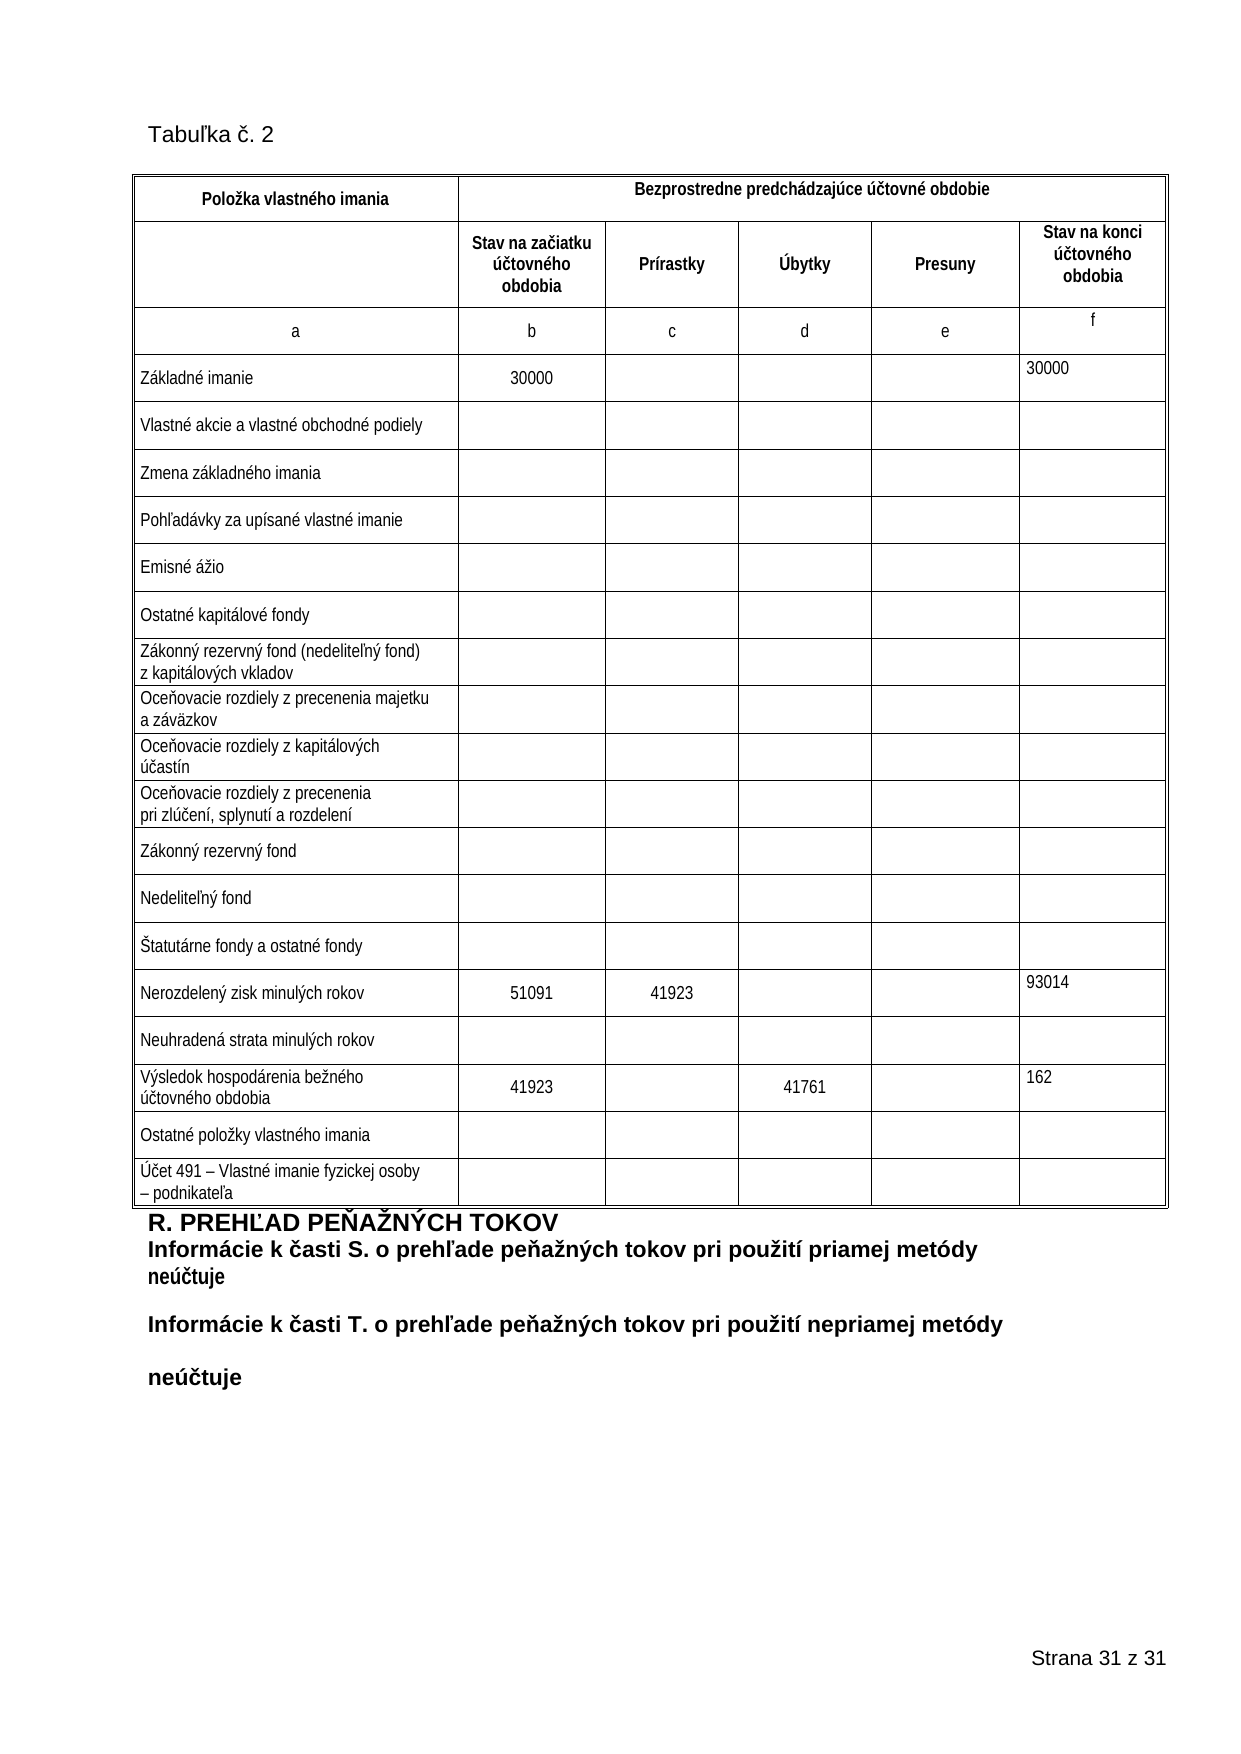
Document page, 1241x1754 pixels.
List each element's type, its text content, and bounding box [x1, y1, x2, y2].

table_cell [606, 639, 738, 685]
table_cell [872, 781, 1019, 827]
table_cell [739, 1017, 871, 1063]
table_cell [459, 639, 605, 685]
table_cell Zmena základného imania [135, 450, 458, 496]
table_cell Stav na začiatku účtovného obdobia [459, 222, 605, 307]
table_cell 41923 [459, 1065, 605, 1111]
table_cell Emisné ážio [135, 544, 458, 591]
table_cell [1020, 1159, 1165, 1205]
text Informácie k časti S. o prehľade peňažných tokov pri použití priamej metódy [148, 1236, 1167, 1263]
table_cell Ostatné kapitálové fondy [135, 592, 458, 638]
table_cell Účet 491 – Vlastné imanie fyzickej osoby – podnikateľa [135, 1159, 458, 1205]
table_cell [739, 1112, 871, 1158]
table_cell [606, 734, 738, 780]
table_cell [135, 222, 458, 307]
table_cell [606, 402, 738, 449]
table_cell [872, 544, 1019, 591]
table_cell [872, 639, 1019, 685]
text Tabuľka č. 2 [148, 121, 1167, 148]
table_cell Nedeliteľný fond [135, 875, 458, 922]
table_cell [739, 639, 871, 685]
table_cell [1020, 781, 1165, 827]
table_cell [459, 1112, 605, 1158]
table_cell [1020, 923, 1165, 969]
table_cell 93014 [1020, 970, 1165, 1016]
table_cell [872, 1112, 1019, 1158]
text neúčtuje [148, 1363, 1167, 1390]
table_cell Pohľadávky za upísané vlastné imanie [135, 497, 458, 543]
table_cell 162 [1020, 1065, 1165, 1111]
table_cell [739, 592, 871, 638]
table_cell [739, 734, 871, 780]
table_cell [1020, 828, 1165, 874]
table_cell Oceňovacie rozdiely z precenenia majetku a záväzkov [135, 686, 458, 732]
table_cell c [606, 308, 738, 354]
table_cell b [459, 308, 605, 354]
table_cell [459, 450, 605, 496]
table_cell [872, 1159, 1019, 1205]
table_cell [459, 497, 605, 543]
table_cell [1020, 450, 1165, 496]
table_cell [606, 923, 738, 969]
table_cell [606, 781, 738, 827]
table_cell Štatutárne fondy a ostatné fondy [135, 923, 458, 969]
table_cell [872, 592, 1019, 638]
table_cell [739, 875, 871, 922]
table_cell [606, 1159, 738, 1205]
table_cell [872, 923, 1019, 969]
table_cell [459, 402, 605, 449]
table_cell [606, 355, 738, 401]
table_cell 30000 [1020, 355, 1165, 401]
table_cell [606, 450, 738, 496]
table_cell Úbytky [739, 222, 871, 307]
table_cell Vlastné akcie a vlastné obchodné podiely [135, 402, 458, 449]
table_cell [872, 450, 1019, 496]
table_cell [459, 592, 605, 638]
table_cell [1020, 592, 1165, 638]
table_cell [872, 402, 1019, 449]
table_cell [739, 781, 871, 827]
table_cell [872, 875, 1019, 922]
table_cell [872, 686, 1019, 732]
table_cell 41761 [739, 1065, 871, 1111]
table_cell 30000 [459, 355, 605, 401]
table_cell [872, 828, 1019, 874]
table_cell Ostatné položky vlastného imania [135, 1112, 458, 1158]
table_cell [459, 781, 605, 827]
table_cell [1020, 497, 1165, 543]
table_cell [739, 686, 871, 732]
table_cell Základné imanie [135, 355, 458, 401]
table_cell [739, 828, 871, 874]
table_cell [606, 497, 738, 543]
table_cell [872, 734, 1019, 780]
table_cell [459, 1017, 605, 1063]
table_cell [606, 592, 738, 638]
table_cell Nerozdelený zisk minulých rokov [135, 970, 458, 1016]
table_cell [606, 544, 738, 591]
table_cell [739, 497, 871, 543]
text Informácie k časti T. o prehľade peňažných tokov pri použití nepriamej metódy [148, 1311, 1167, 1337]
table_cell Prírastky [606, 222, 738, 307]
table_cell [739, 923, 871, 969]
table_header Položka vlastného imania [135, 177, 458, 221]
table_cell Oceňovacie rozdiely z precenenia pri zlúčení, splynutí a rozdelení [135, 781, 458, 827]
table_cell [459, 1159, 605, 1205]
table_cell [739, 402, 871, 449]
table_cell [606, 828, 738, 874]
text R. PREHĽAD PEŇAŽNÝCH TOKOV [148, 1209, 1167, 1236]
table_cell Oceňovacie rozdiely z kapitálových účastín [135, 734, 458, 780]
table_cell 41923 [606, 970, 738, 1016]
table_cell Zákonný rezervný fond [135, 828, 458, 874]
table_cell [739, 1159, 871, 1205]
table_cell [872, 1017, 1019, 1063]
table_cell [1020, 402, 1165, 449]
table_cell [1020, 1017, 1165, 1063]
table_cell [872, 1065, 1019, 1111]
table_cell Presuny [872, 222, 1019, 307]
table_cell [606, 1112, 738, 1158]
table_cell [1020, 639, 1165, 685]
table_cell [872, 497, 1019, 543]
table_cell [739, 450, 871, 496]
table_cell [459, 828, 605, 874]
table_cell [459, 686, 605, 732]
table_cell [1020, 1112, 1165, 1158]
table_cell [606, 875, 738, 922]
table_cell Zákonný rezervný fond (nedeliteľný fond) z kapitálových vkladov [135, 639, 458, 685]
table_cell [606, 1065, 738, 1111]
table_cell [459, 923, 605, 969]
text neúčtuje [148, 1263, 1167, 1289]
table_cell Neuhradená strata minulých rokov [135, 1017, 458, 1063]
table_cell [459, 544, 605, 591]
table_cell [606, 686, 738, 732]
table_cell [872, 355, 1019, 401]
table_cell e [872, 308, 1019, 354]
table_cell d [739, 308, 871, 354]
table_cell [1020, 686, 1165, 732]
table_cell [459, 875, 605, 922]
table_cell [872, 970, 1019, 1016]
table_cell [1020, 875, 1165, 922]
table_cell [739, 355, 871, 401]
table_cell [1020, 734, 1165, 780]
table_cell 51091 [459, 970, 605, 1016]
table_cell [739, 544, 871, 591]
table_cell Stav na konci účtovného obdobia [1020, 222, 1165, 307]
table_cell [739, 970, 871, 1016]
table_cell a [135, 308, 458, 354]
table_cell [1020, 544, 1165, 591]
table_cell [459, 734, 605, 780]
table_cell Výsledok hospodárenia bežného účtovného obdobia [135, 1065, 458, 1111]
table_header Bezprostredne predchádzajúce účtovné obdobie [459, 177, 1165, 221]
table_cell f [1020, 308, 1165, 354]
table_cell [606, 1017, 738, 1063]
